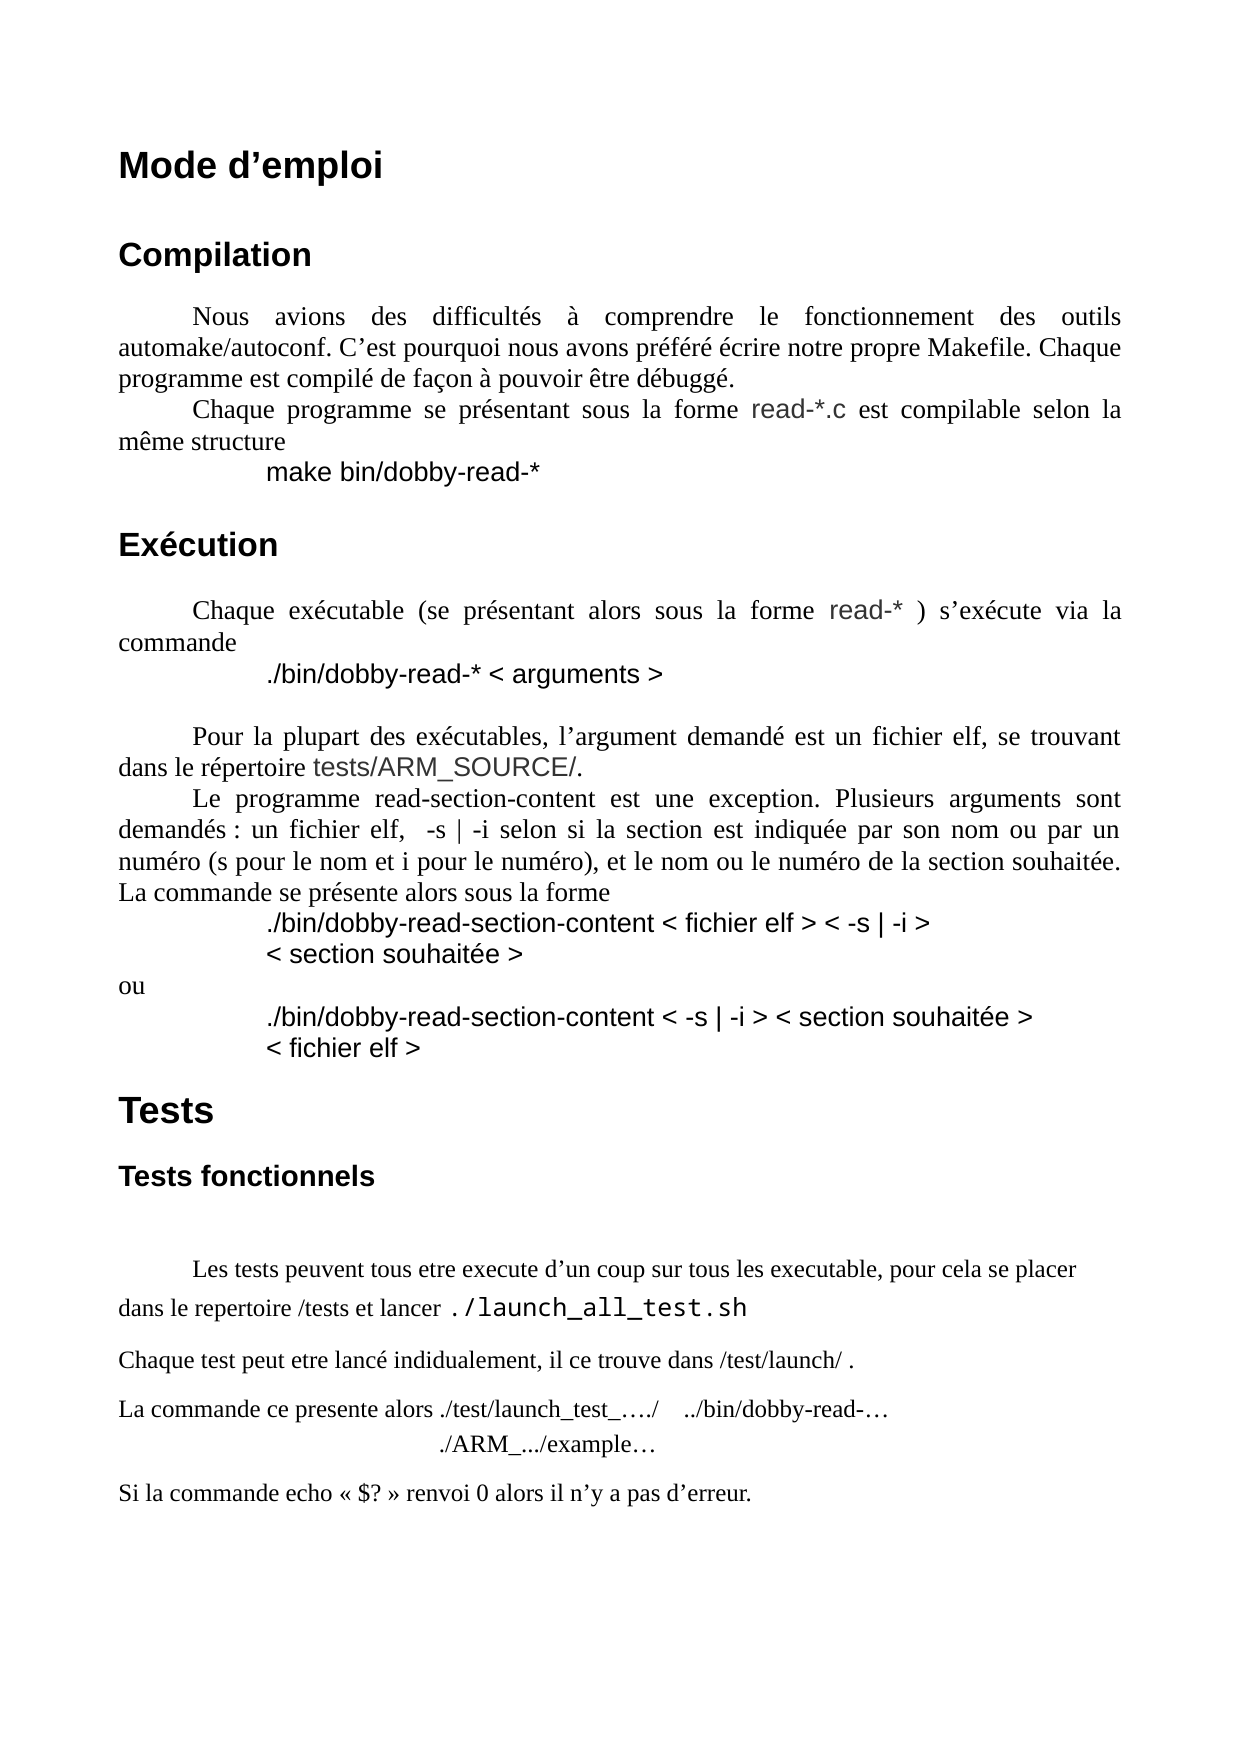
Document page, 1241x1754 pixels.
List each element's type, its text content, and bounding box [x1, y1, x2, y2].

text Chaque test peut etre lancé indidualement, il ce trouve dans /test/launch/ . [118, 1345, 1122, 1374]
subtitle Compilation [118, 234, 1122, 273]
text Chaque programme se présentant sous la forme read-*.c est compilable selon la même structure [118, 393, 1122, 456]
text Pour la plupart des exécutables, l’argument demandé est un fichier elf, se trouvant dans le répertoire tests/ARM_SOURCE/. [118, 720, 1122, 782]
text Les tests peuvent tous etre execute d’un coup sur tous les executable, pour cela se placer dans le repertoire /tests et lancer ./launch_all_test.sh [118, 1254, 1122, 1324]
subtitle Mode d’emploi [118, 143, 1122, 187]
text Chaque exécutable (se présentant alors sous la forme read-* ) s’exécute via la commande [118, 591, 1122, 658]
text Nous avions des difficultés à comprendre le fonctionnement des outils automake/autoconf. C’est pourquoi nous avons préféré écrire notre propre Makefile. Chaque programme est compilé de façon à pouvoir être débuggé. [118, 300, 1122, 393]
text ou [118, 969, 1122, 1001]
text make bin/dobby-read-* [118, 456, 1122, 487]
text ./bin/dobby-read-section-content < fichier elf > < -s | -i > < section souhaitée > [118, 907, 1122, 969]
text Le programme read-section-content est une exception. Plusieurs arguments sont demandés : un fichier elf, -s | -i selon si la section est indiquée par son nom ou par un numéro (s pour le nom et i pour le numéro), et le nom ou le numéro de la section souhaitée. La commande se présente alors sous la forme [118, 782, 1122, 907]
text ./bin/dobby-read-section-content < -s | -i > < section souhaitée > < fichier elf > [118, 1001, 1122, 1063]
subtitle Tests fonctionnels [118, 1159, 1122, 1193]
subtitle Tests [118, 1088, 1122, 1132]
text Si la commande echo « $? » renvoi 0 alors il n’y a pas d’erreur. [118, 1478, 1122, 1506]
text ./bin/dobby-read-* < arguments > [118, 658, 1122, 689]
subtitle Exécution [118, 525, 1122, 564]
text La commande ce presente alors ./test/launch_test_…./ ../bin/dobby-read-… ./ARM_.../example… [118, 1394, 1122, 1457]
